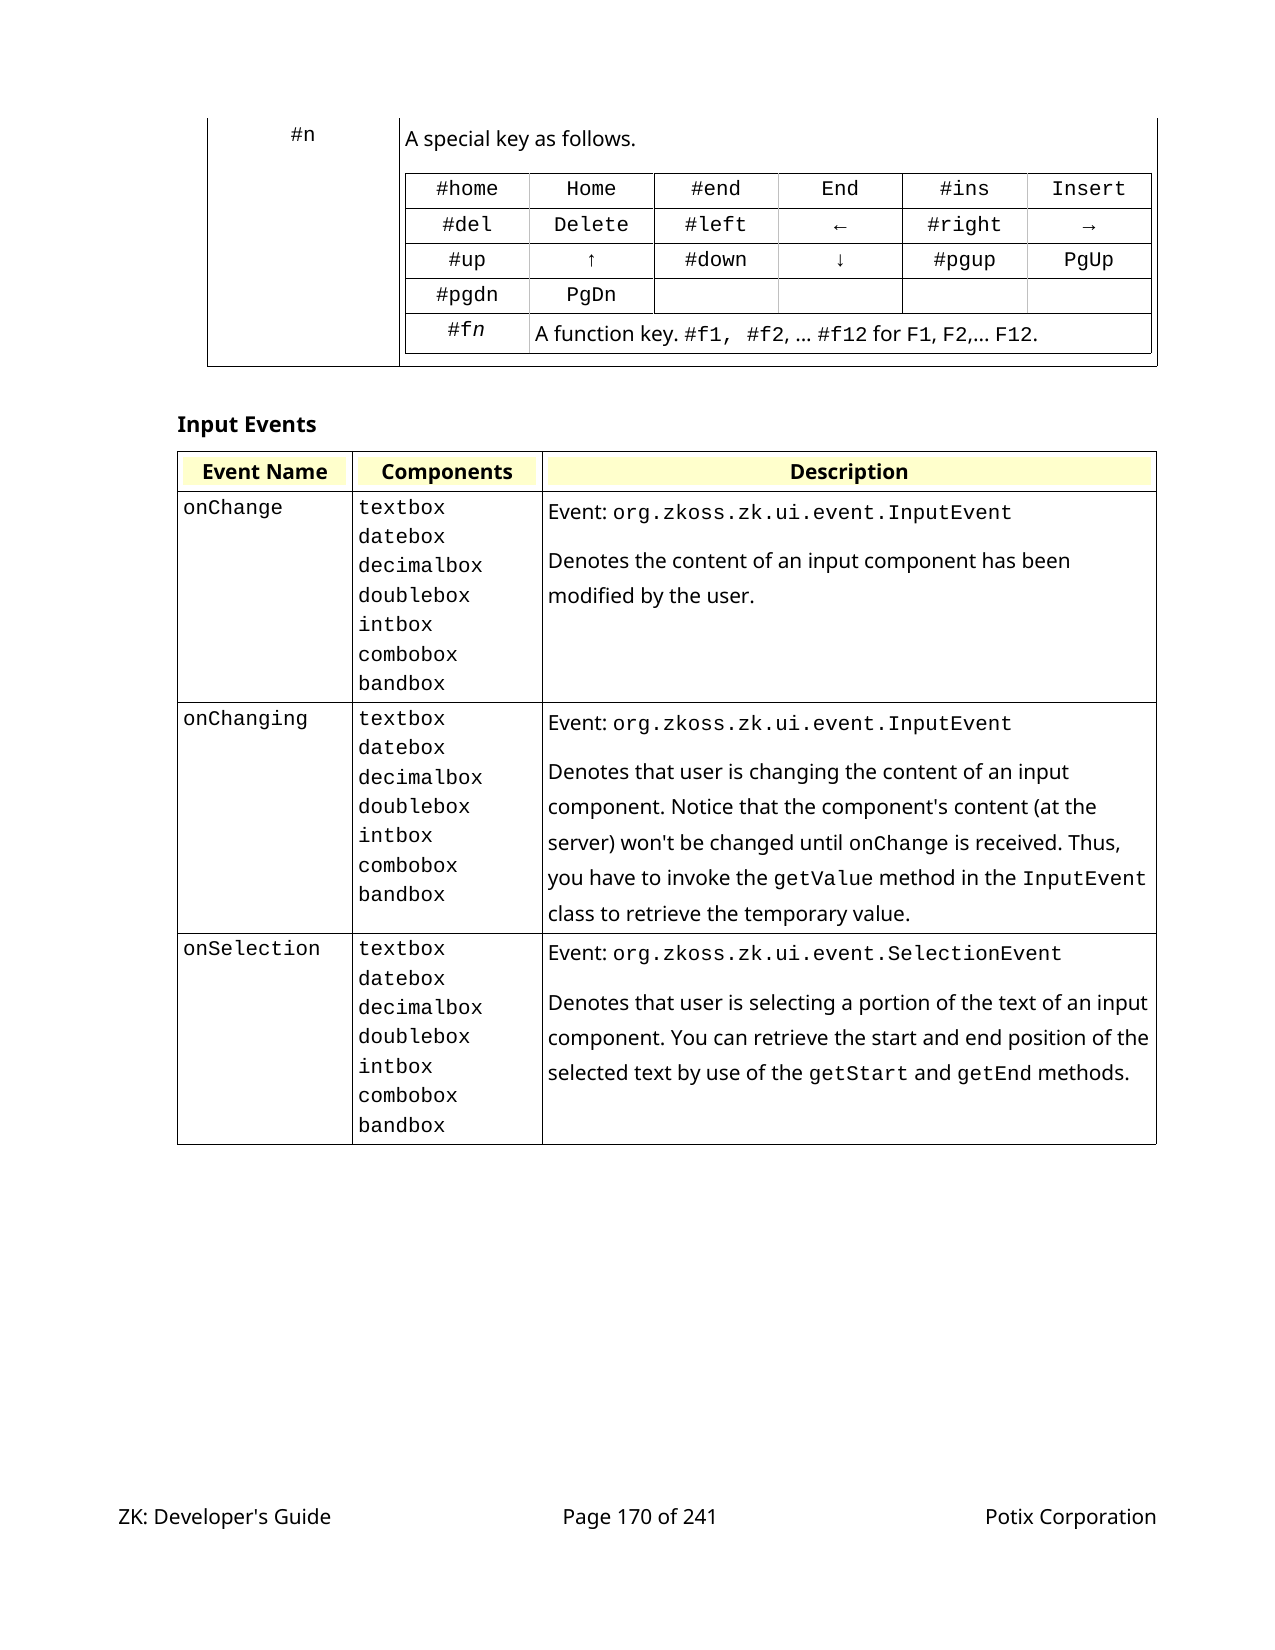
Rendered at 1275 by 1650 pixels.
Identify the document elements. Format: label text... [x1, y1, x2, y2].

table_cell [1028, 279, 1151, 313]
table_cell Event: org.zkoss.zk.ui.event.SelectionEvent Denotes that user is selecting a portion of the text of an input component. You can retrieve the start and end position of the selected text by use of the getStart and getEnd methods. [543, 934, 1156, 1144]
table_header #ins [903, 174, 1027, 208]
table_cell Event: org.zkoss.zk.ui.event.InputEvent Denotes the content of an input component has been modified by the user. [543, 492, 1156, 702]
table_cell Event: org.zkoss.zk.ui.event.InputEvent Denotes that user is changing the content of an input component. Notice that the component's content (at the server) won't be changed until onChange is received. Thus, you have to invoke the getValue method in the InputEvent class to retrieve the temporary value. [543, 703, 1156, 933]
table_cell [903, 279, 1027, 313]
table_header Components [353, 452, 542, 491]
table_cell → [1028, 209, 1151, 243]
table_cell #up [406, 244, 529, 278]
table_cell textbox datebox decimalbox doublebox intbox combobox bandbox [353, 703, 542, 933]
table_header #home [406, 174, 529, 208]
table_cell PgDn [530, 279, 653, 313]
table_cell ← [779, 209, 902, 243]
table_cell #down [655, 244, 778, 278]
table_cell A special key as follows. [400, 118, 1157, 366]
table_cell [655, 279, 778, 313]
table_header Insert [1028, 174, 1151, 208]
table_cell textbox datebox decimalbox doublebox intbox combobox bandbox [353, 492, 542, 702]
subtitle Input Events [177, 409, 1157, 439]
table_header Description [543, 452, 1156, 491]
table_cell A function key. #f1, #f2, ... #f12 for F1, F2,... F12. [530, 314, 1151, 353]
table_cell onSelection [178, 934, 352, 1144]
table_cell PgUp [1028, 244, 1151, 278]
table_header Home [530, 174, 653, 208]
table_cell [779, 279, 902, 313]
table_cell #fn [406, 314, 529, 353]
table_cell #pgup [903, 244, 1027, 278]
table_header Event Name [178, 452, 352, 491]
table_header #end [655, 174, 778, 208]
table_cell onChange [178, 492, 352, 702]
table_cell Delete [530, 209, 653, 243]
table_cell #n [208, 118, 399, 366]
table_cell ↑ [530, 244, 653, 278]
table_cell onChanging [178, 703, 352, 933]
table_cell ↓ [779, 244, 902, 278]
table_header End [779, 174, 902, 208]
table_cell #del [406, 209, 529, 243]
table_cell #left [655, 209, 778, 243]
table_cell textbox datebox decimalbox doublebox intbox combobox bandbox [353, 934, 542, 1144]
table_cell #pgdn [406, 279, 529, 313]
table_cell #right [903, 209, 1027, 243]
